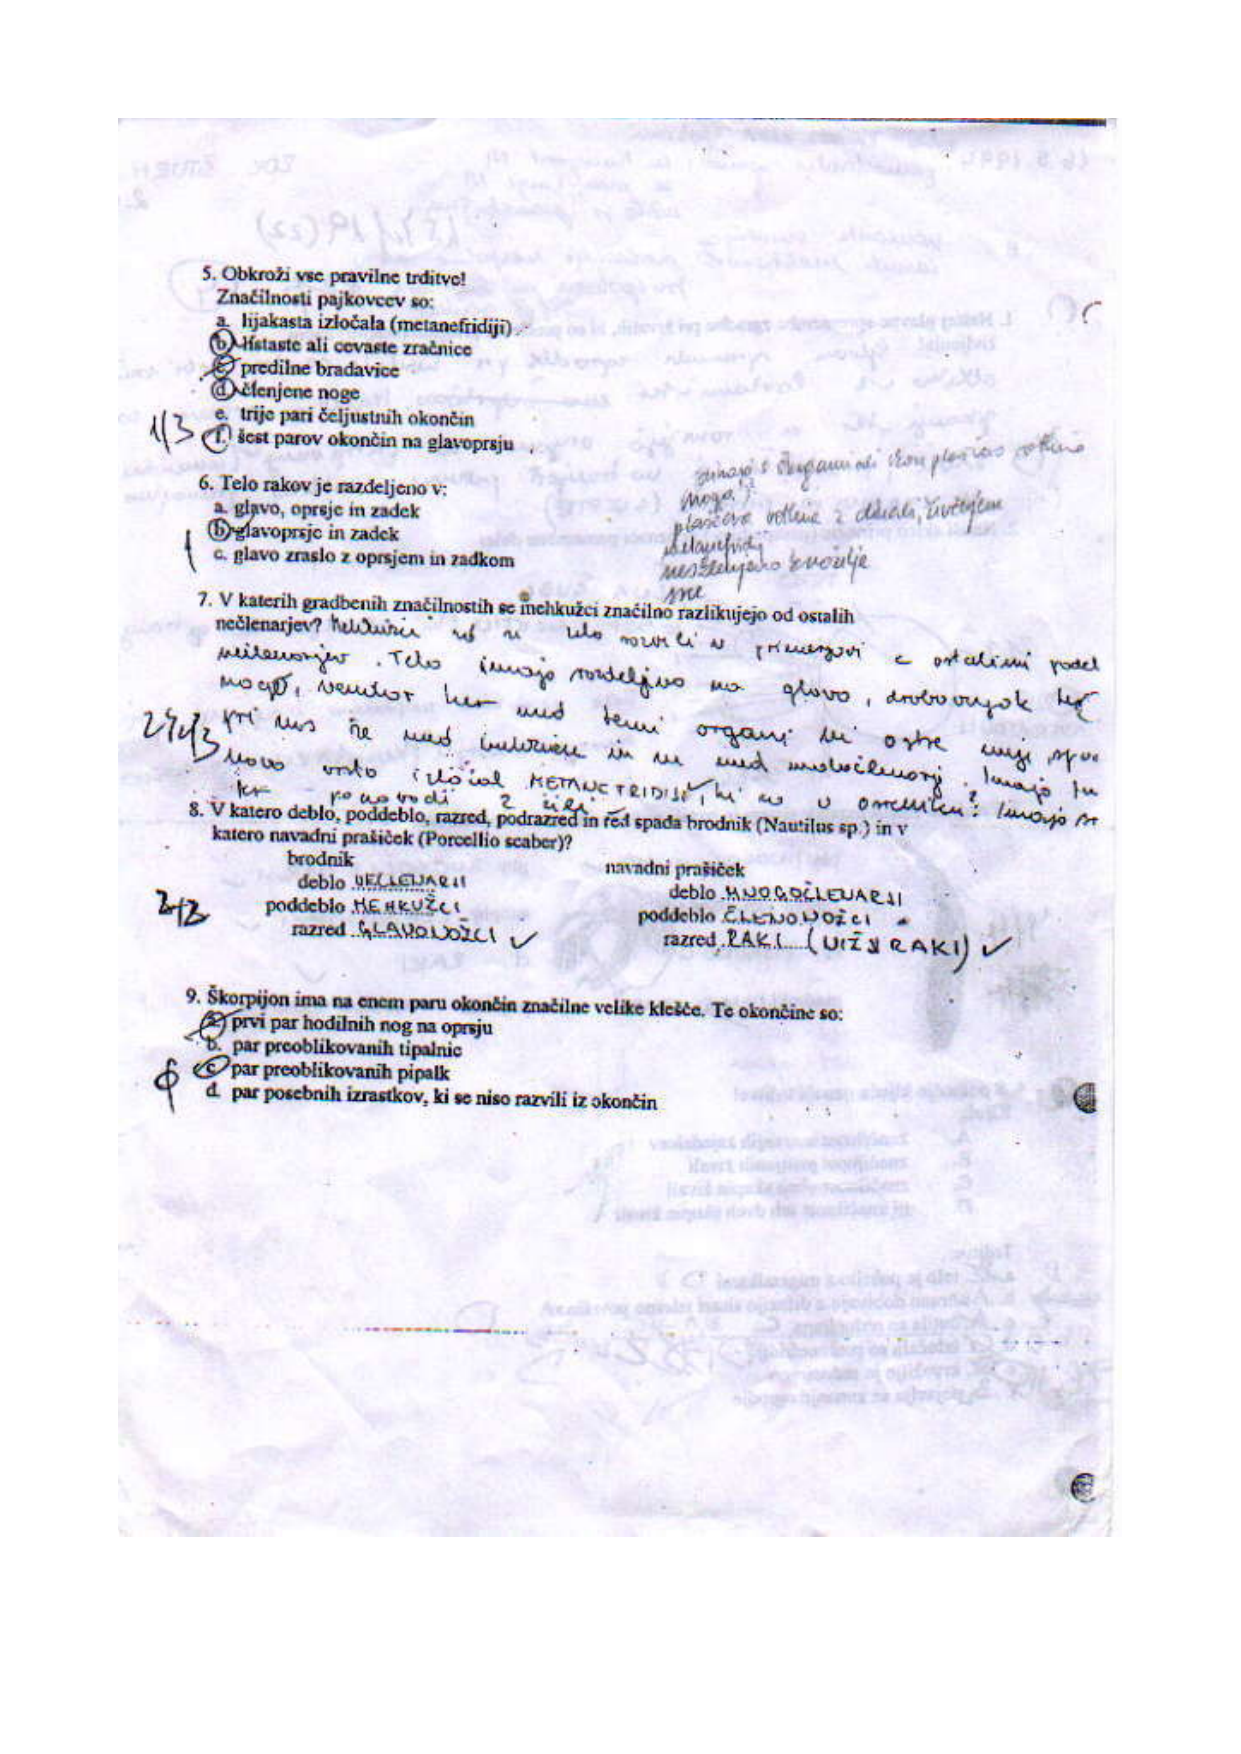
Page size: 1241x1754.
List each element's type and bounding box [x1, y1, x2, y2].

picture [118, 118, 1122, 1537]
